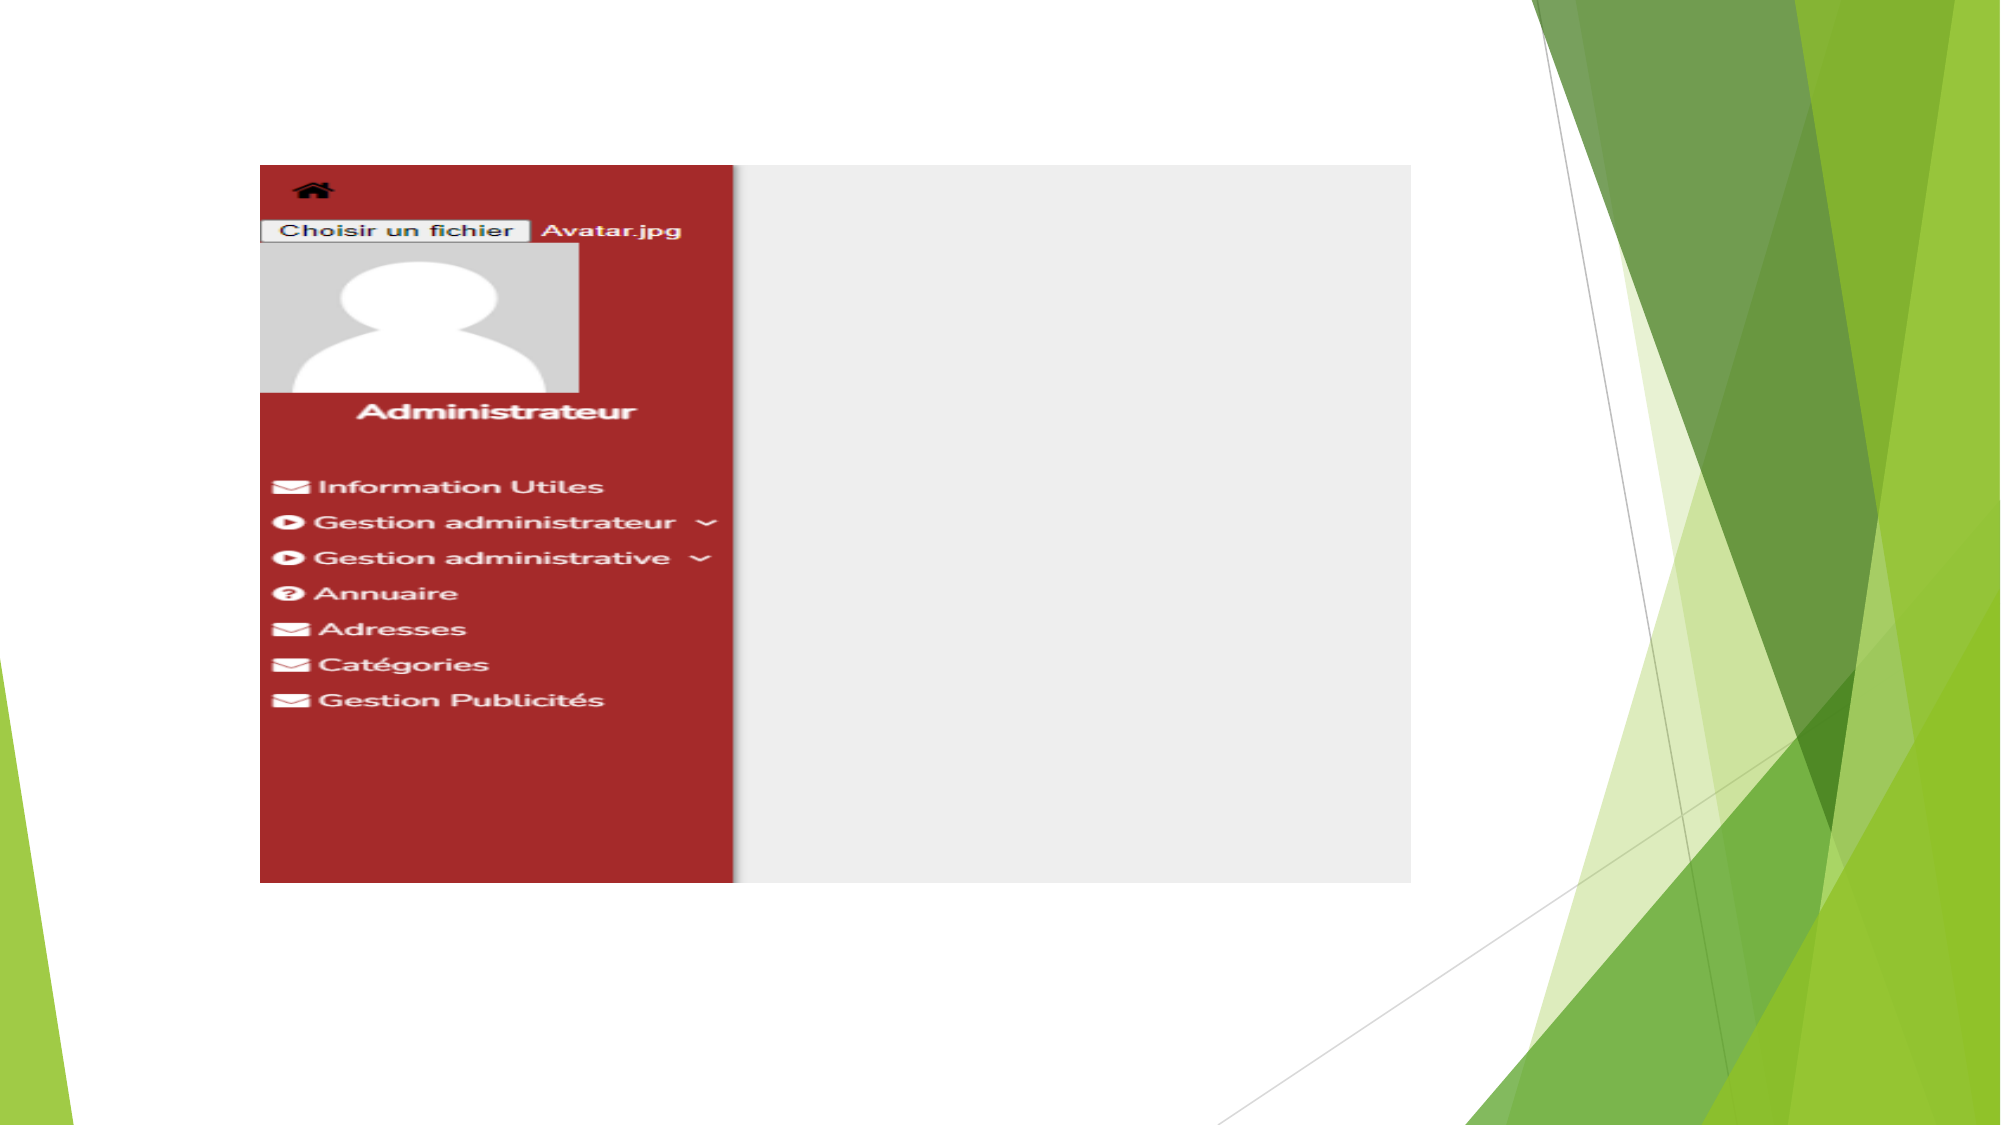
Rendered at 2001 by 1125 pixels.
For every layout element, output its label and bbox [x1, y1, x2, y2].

picture [260, 165, 1411, 883]
